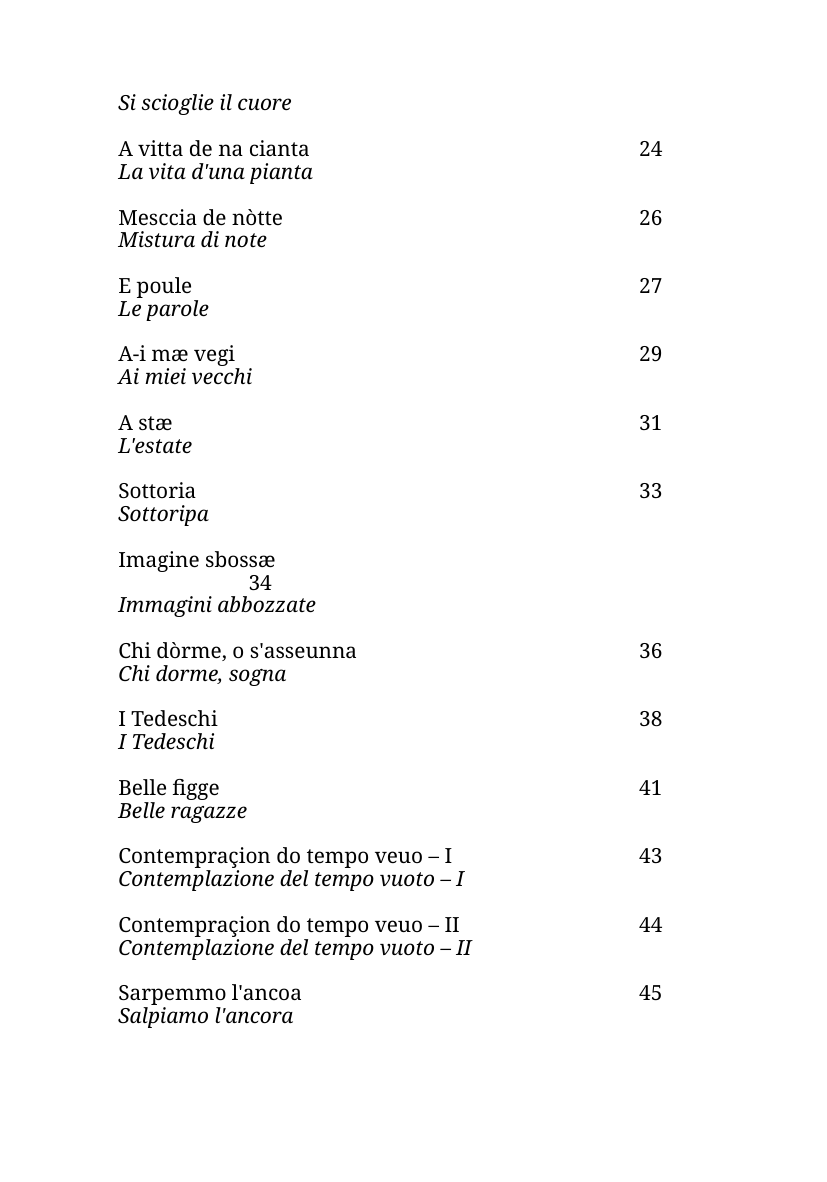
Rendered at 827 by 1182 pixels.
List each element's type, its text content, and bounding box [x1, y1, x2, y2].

text Si scioglie il cuore A vitta de na cianta 24 La vita d'una pianta Mesccia de nòtte 26 Mistura di note E poule 27 Le parole A-i mæ vegi 29 Ai miei vecchi A stæ 31 L'estate Sottoria 33 Sottoripa Imagine sbossæ 34 Immagini abbozzate Chi dòrme, o s'asseunna 36 Chi dorme, sogna I Tedeschi 38 I Tedeschi Belle figge 41 Belle ragazze Contempraçion do tempo veuo – I 43 Contemplazione del tempo vuoto – I Contempraçion do tempo veuo – II 44 Contemplazione del tempo vuoto – II Sarpemmo l'ancoa 45 Salpiamo l'ancora [118, 88, 709, 1029]
